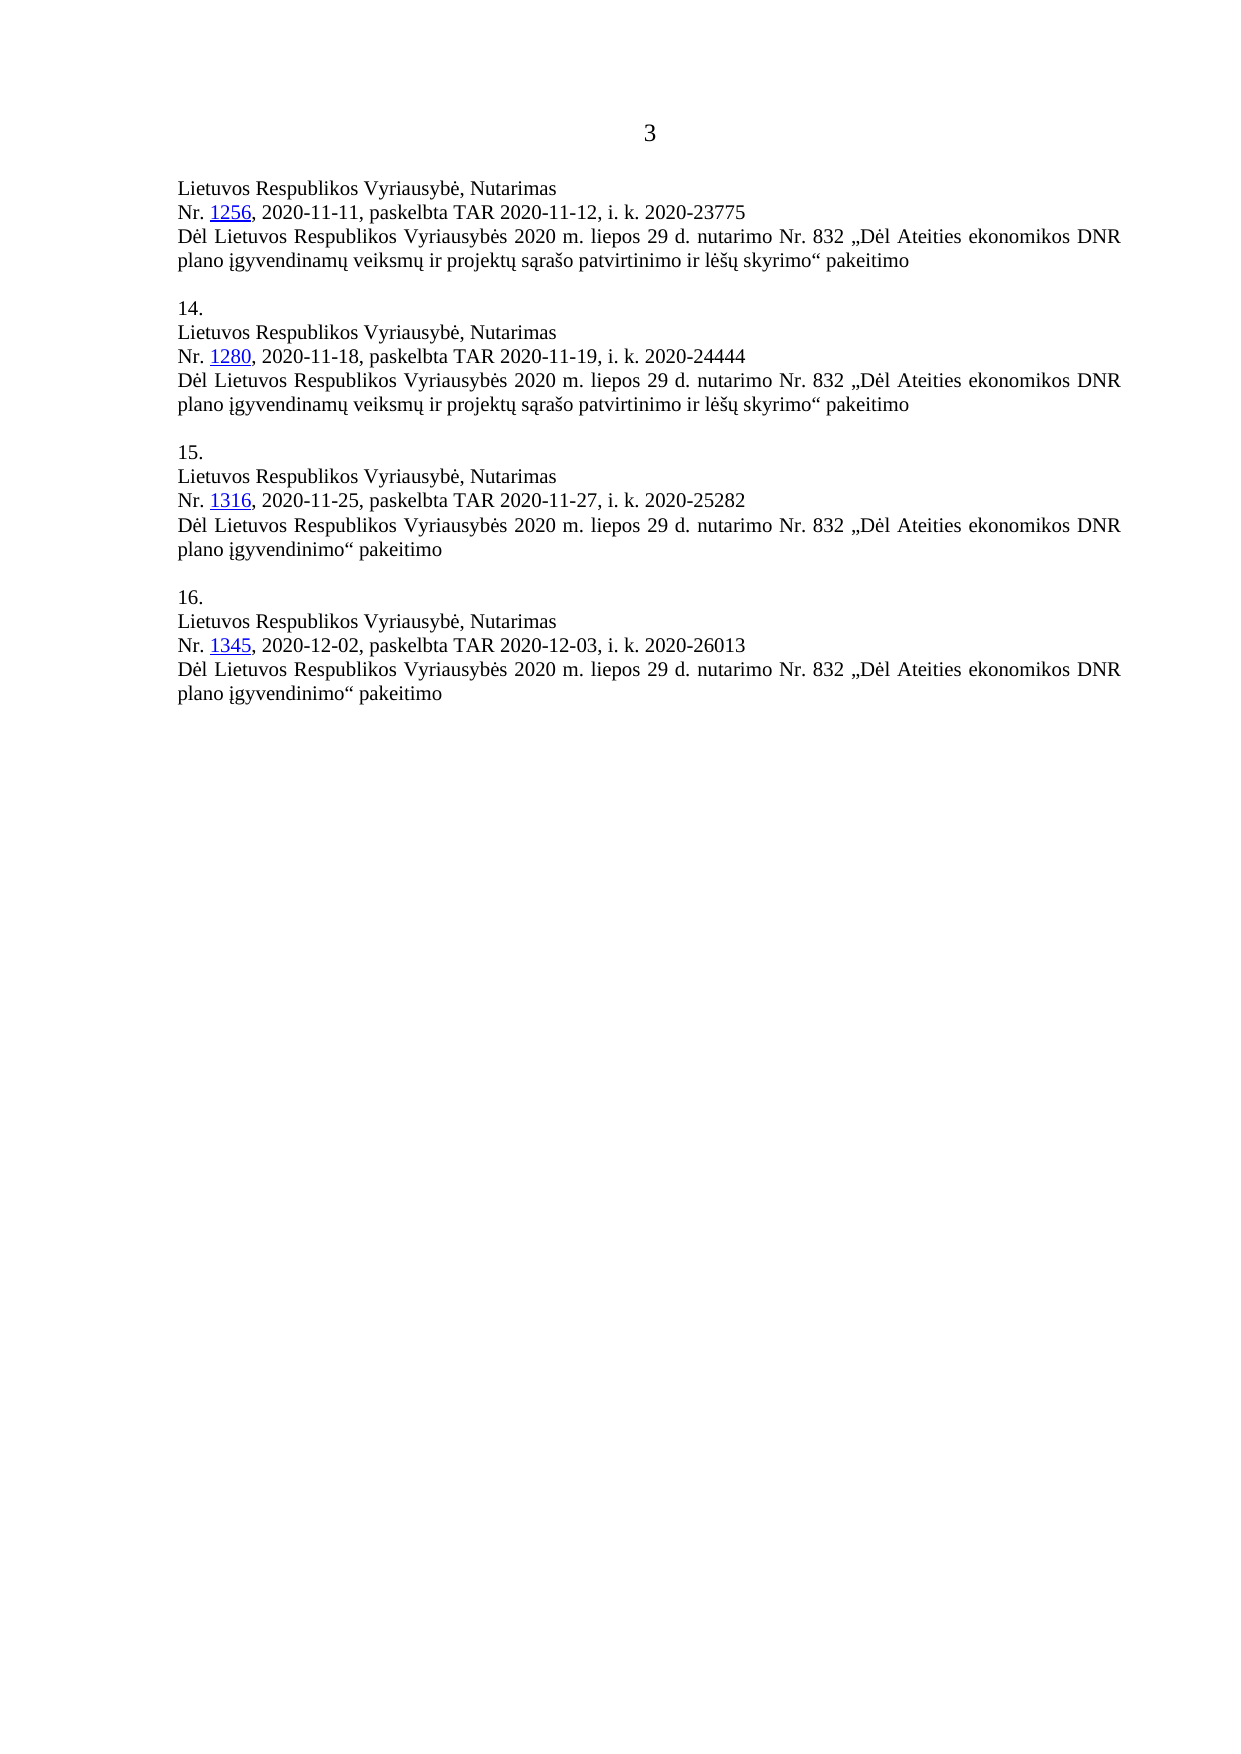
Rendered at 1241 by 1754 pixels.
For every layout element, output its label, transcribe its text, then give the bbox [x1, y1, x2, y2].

text Lietuvos Respublikos Vyriausybė, Nutarimas [177, 320, 1122, 344]
text Dėl Lietuvos Respublikos Vyriausybės 2020 m. liepos 29 d. nutarimo Nr. 832 „Dėl Ateities ekonomikos DNR plano įgyvendinimo“ pakeitimo [177, 657, 1122, 705]
text Dėl Lietuvos Respublikos Vyriausybės 2020 m. liepos 29 d. nutarimo Nr. 832 „Dėl Ateities ekonomikos DNR plano įgyvendinimo“ pakeitimo [177, 512, 1122, 561]
text Nr. 1256, 2020-11-11, paskelbta TAR 2020-11-12, i. k. 2020-23775 [177, 200, 1122, 224]
text Nr. 1345, 2020-12-02, paskelbta TAR 2020-12-03, i. k. 2020-26013 [177, 633, 1122, 657]
text Lietuvos Respublikos Vyriausybė, Nutarimas [177, 609, 1122, 633]
text Lietuvos Respublikos Vyriausybė, Nutarimas [177, 464, 1122, 488]
text 14. [177, 296, 1122, 320]
text Nr. 1280, 2020-11-18, paskelbta TAR 2020-11-19, i. k. 2020-24444 [177, 344, 1122, 368]
text Lietuvos Respublikos Vyriausybė, Nutarimas [177, 176, 1122, 200]
text Dėl Lietuvos Respublikos Vyriausybės 2020 m. liepos 29 d. nutarimo Nr. 832 „Dėl Ateities ekonomikos DNR plano įgyvendinamų veiksmų ir projektų sąrašo patvirtinimo ir lėšų skyrimo“ pakeitimo [177, 224, 1122, 272]
text Dėl Lietuvos Respublikos Vyriausybės 2020 m. liepos 29 d. nutarimo Nr. 832 „Dėl Ateities ekonomikos DNR plano įgyvendinamų veiksmų ir projektų sąrašo patvirtinimo ir lėšų skyrimo“ pakeitimo [177, 368, 1122, 416]
text Nr. 1316, 2020-11-25, paskelbta TAR 2020-11-27, i. k. 2020-25282 [177, 488, 1122, 512]
text 15. [177, 440, 1122, 464]
text 16. [177, 585, 1122, 609]
